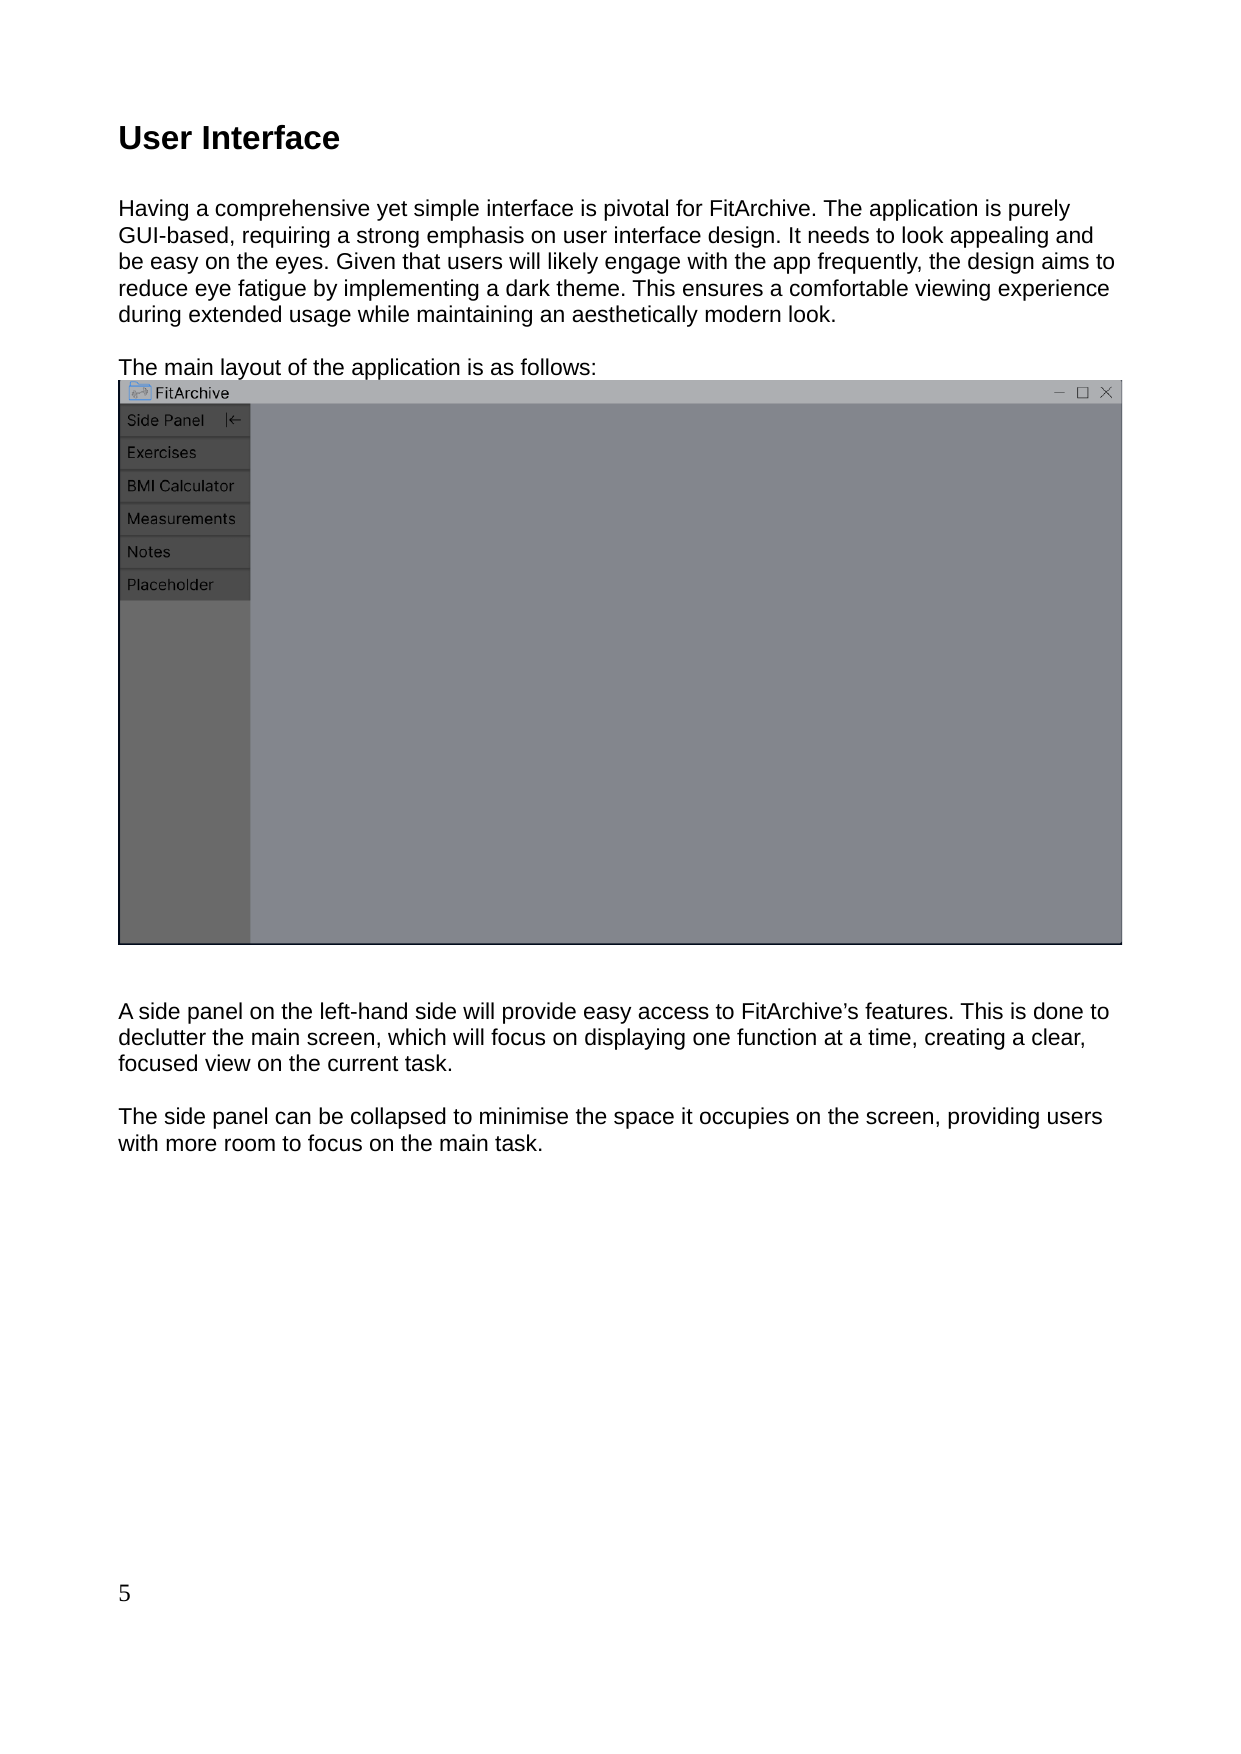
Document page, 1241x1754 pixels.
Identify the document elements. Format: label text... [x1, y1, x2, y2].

text Having a comprehensive yet simple interface is pivotal for FitArchive. The application is purely GUI-based, requiring a strong emphasis on user interface design. It needs to look appealing and be easy on the eyes. Given that users will likely engage with the app frequently, the design aims to reduce eye fatigue by implementing a dark theme. This ensures a comfortable viewing experience during extended usage while maintaining an aesthetically modern look. [118, 195, 1122, 327]
subtitle User Interface [118, 118, 1122, 157]
text The main layout of the application is as follows: [118, 353, 1122, 380]
text The side panel can be collapsed to minimise the space it occupies on the screen, providing users with more room to focus on the main task. [118, 1103, 1122, 1156]
text A side panel on the left-hand side will provide easy access to FitArchive’s features. This is done to declutter the main screen, which will focus on displaying one function at a time, creating a clear, focused view on the current task. [118, 998, 1122, 1077]
picture [118, 380, 1123, 945]
